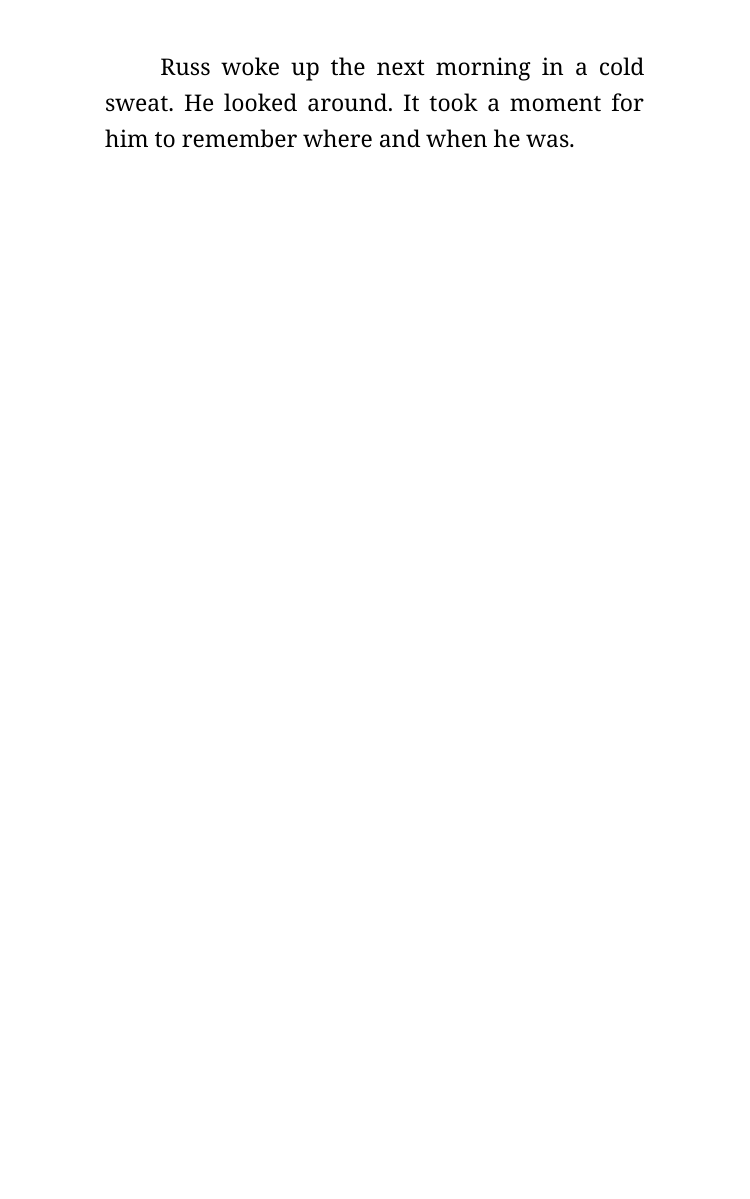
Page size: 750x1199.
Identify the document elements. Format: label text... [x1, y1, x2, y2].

text Russ woke up the next morning in a cold sweat. He looked around. It took a moment for him to remember where and when he was. [105, 51, 645, 154]
